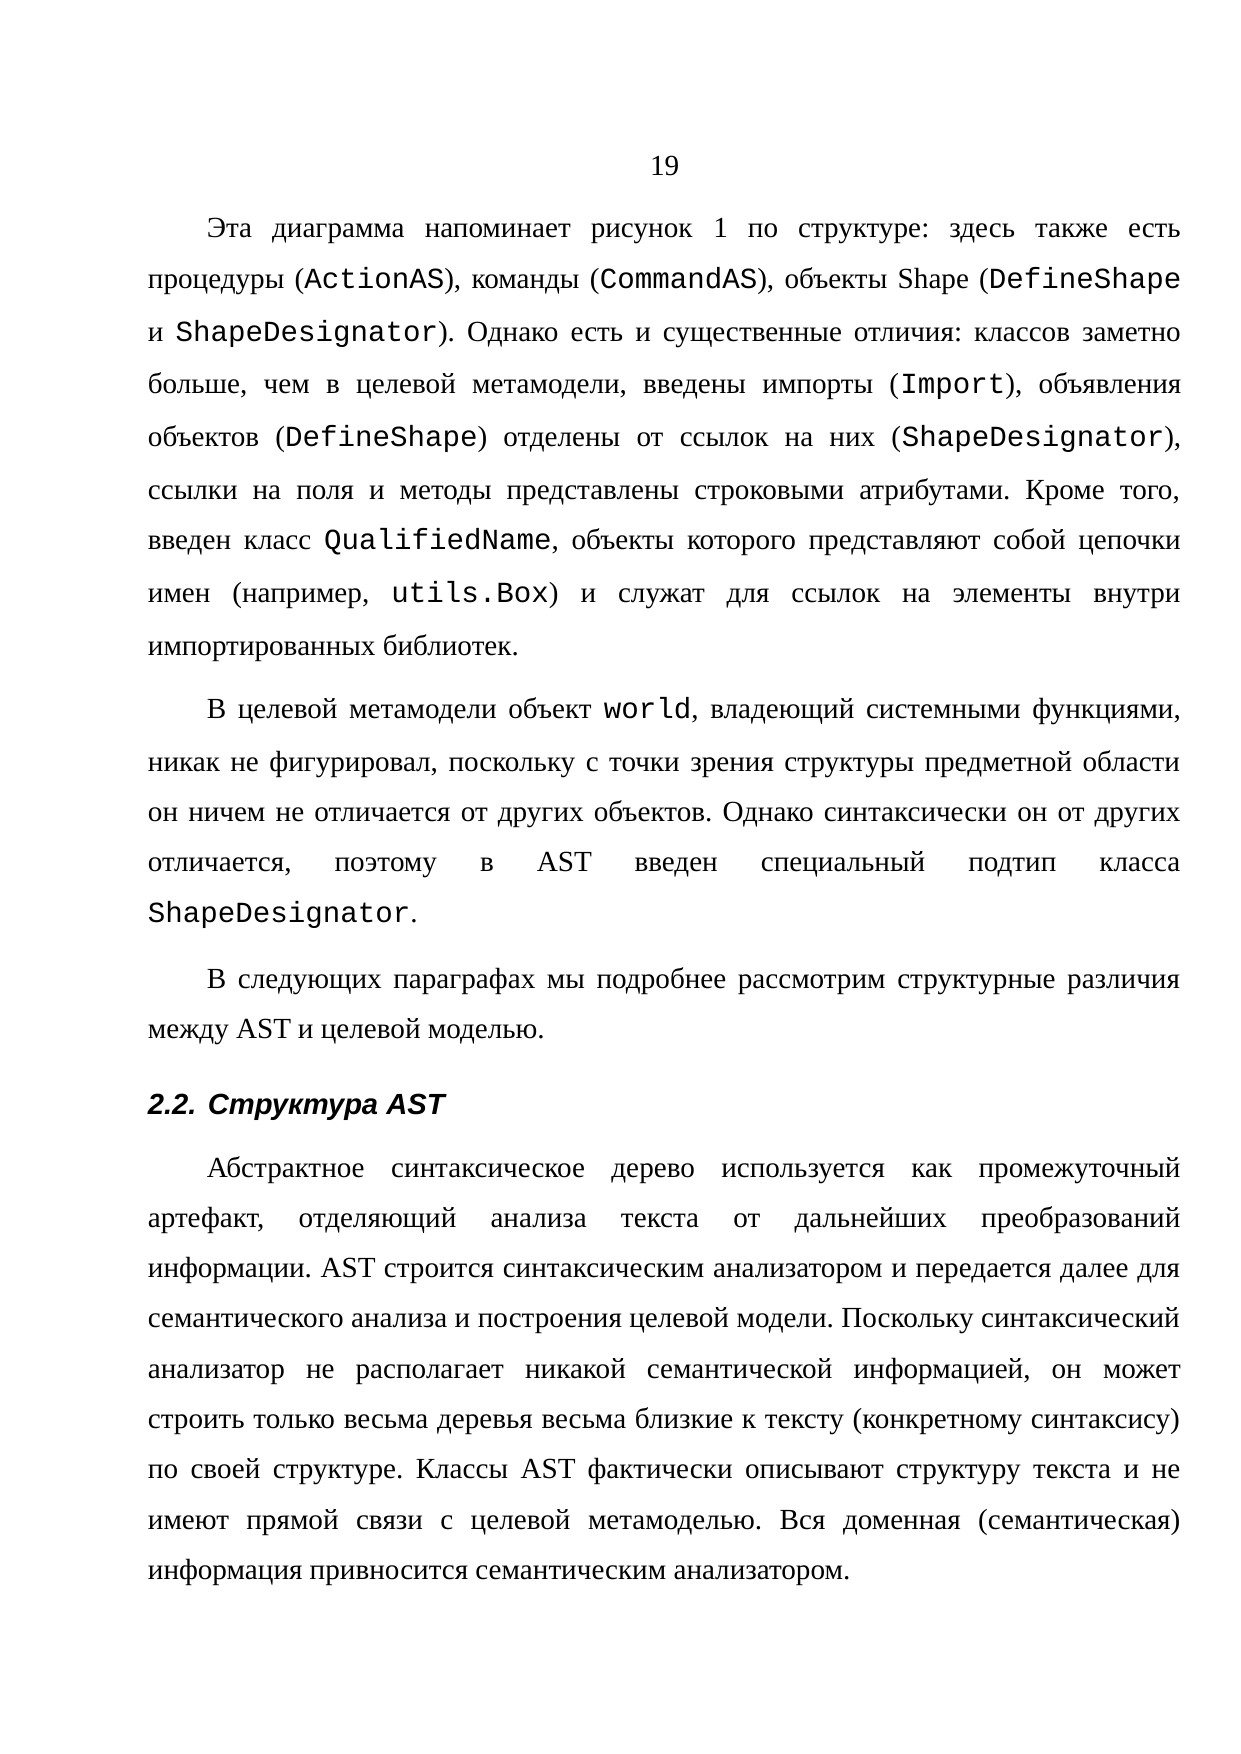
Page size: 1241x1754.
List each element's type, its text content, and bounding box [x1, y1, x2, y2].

subtitle Структура AST [148, 1087, 1181, 1120]
text Абстрактное синтаксическое дерево используется как промежуточный артефакт, отделяющий анализа текста от дальнейших преобразований информации. AST строится синтаксическим анализатором и передается далее для семантического анализа и построения целевой модели. Поскольку синтаксический анализатор не располагает никакой семантической информацией, он может строить только весьма деревья весьма близкие к тексту (конкретному синтаксису) по своей структуре. Классы AST фактически описывают структуру текста и не имеют прямой связи с целевой метамоделью. Вся доменная (семантическая) информация привносится семантическим анализатором. [148, 1150, 1181, 1586]
text Эта диаграмма напоминает рисунок 1 по структуре: здесь также есть процедуры (ActionAS), команды (CommandAS), объекты Shape (DefineShape и ShapeDesignator). Однако есть и существенные отличия: классов заметно больше, чем в целевой метамодели, введены импорты (Import), объявления объектов (DefineShape) отделены от ссылок на них (ShapeDesignator), ссылки на поля и методы представлены строковыми атрибутами. Кроме того, введен класс QualifiedName, объекты которого представляют собой цепочки имен (например, utils.Box) и служат для ссылок на элементы внутри импортированных библиотек. [148, 211, 1181, 662]
text В целевой метамодели объект world, владеющий системными функциями, никак не фигурировал, поскольку с точки зрения структуры предметной области он ничем не отличается от других объектов. Однако синтаксически он от других отличается, поэтому в AST введен специальный подтип класса ShapeDesignator. [148, 691, 1181, 931]
text В следующих параграфах мы подробнее рассмотрим структурные различия между AST и целевой моделью. [148, 961, 1181, 1045]
